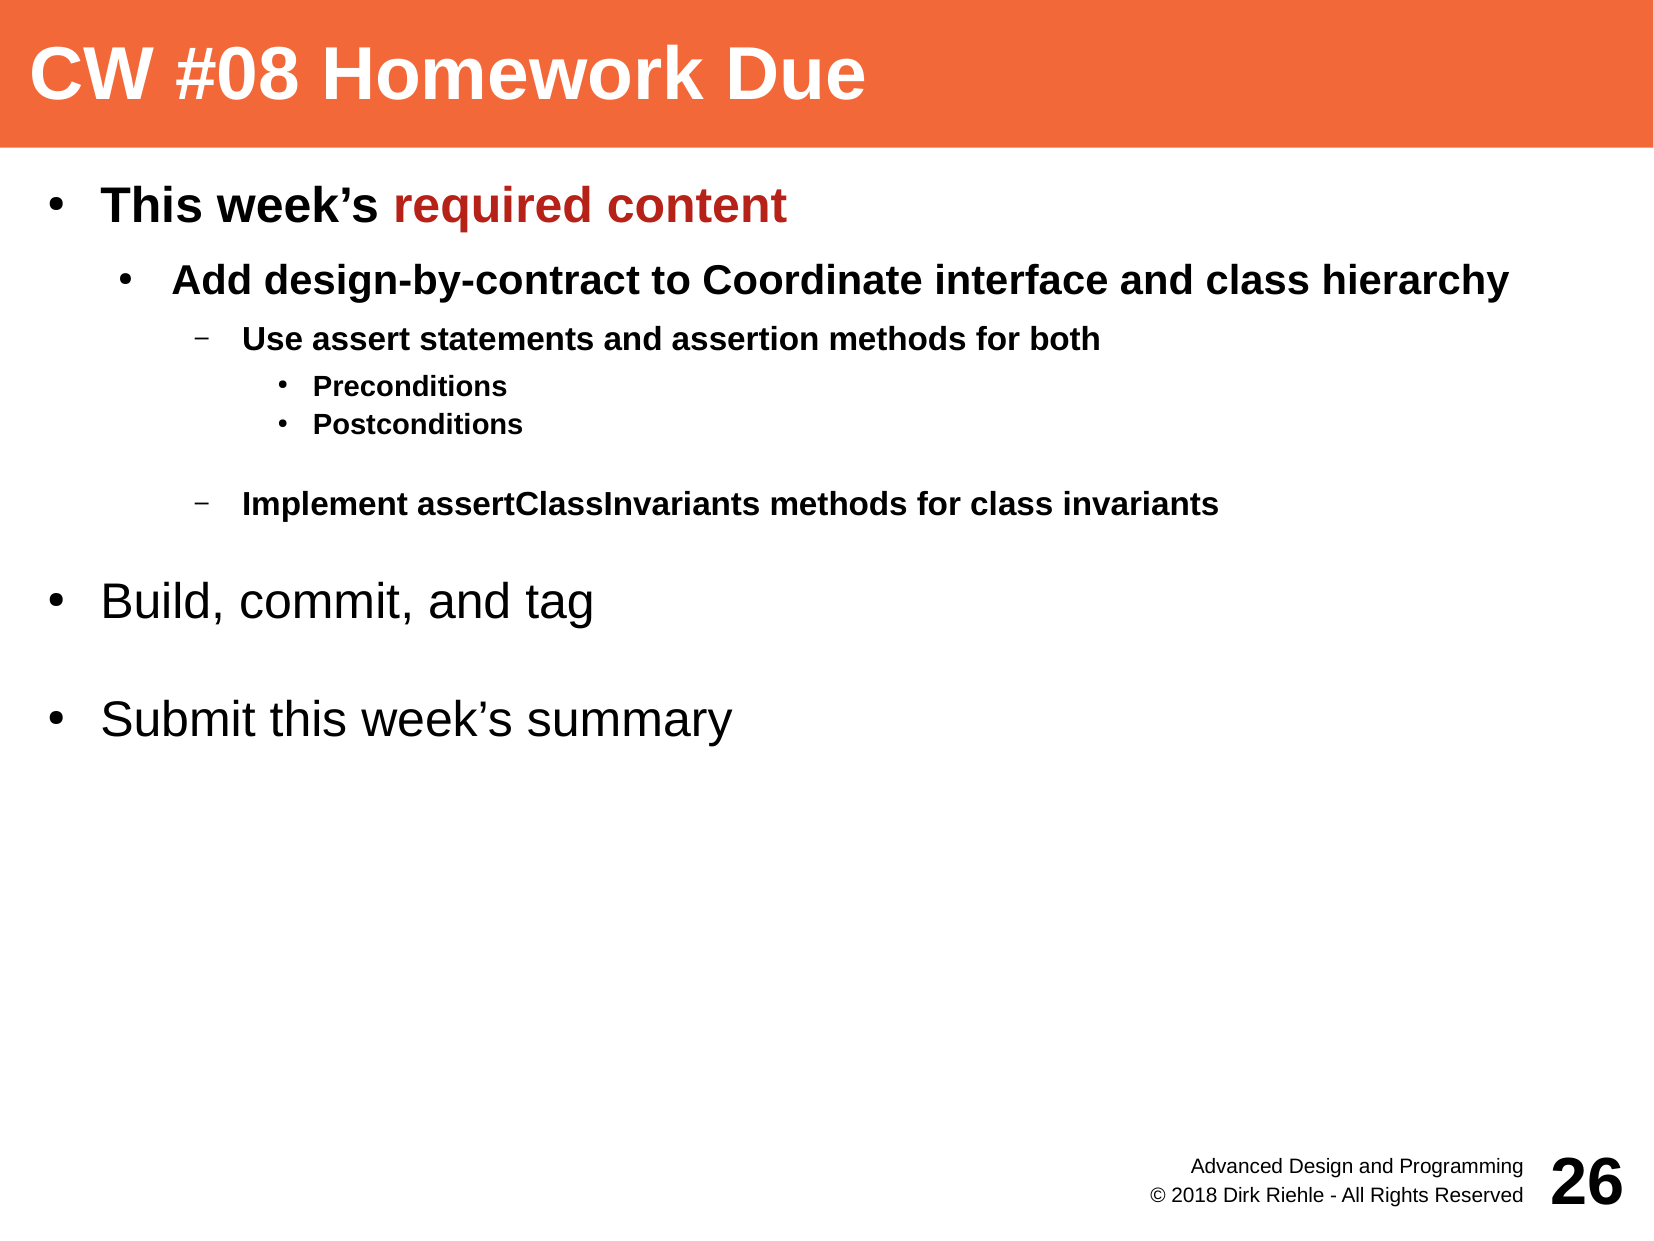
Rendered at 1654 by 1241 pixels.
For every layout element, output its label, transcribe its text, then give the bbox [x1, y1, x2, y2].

title CW #08 Homework Due [0, 0, 1654, 148]
list This week’s required content Add design-by-contract to Coordinate interface and class hierarchy Use assert statements and assertion methods for both Preconditions Postconditions Implement assertClassInvariants methods for class invariants Build, commit, and tag Submit this week’s summary [29, 177, 1625, 1211]
